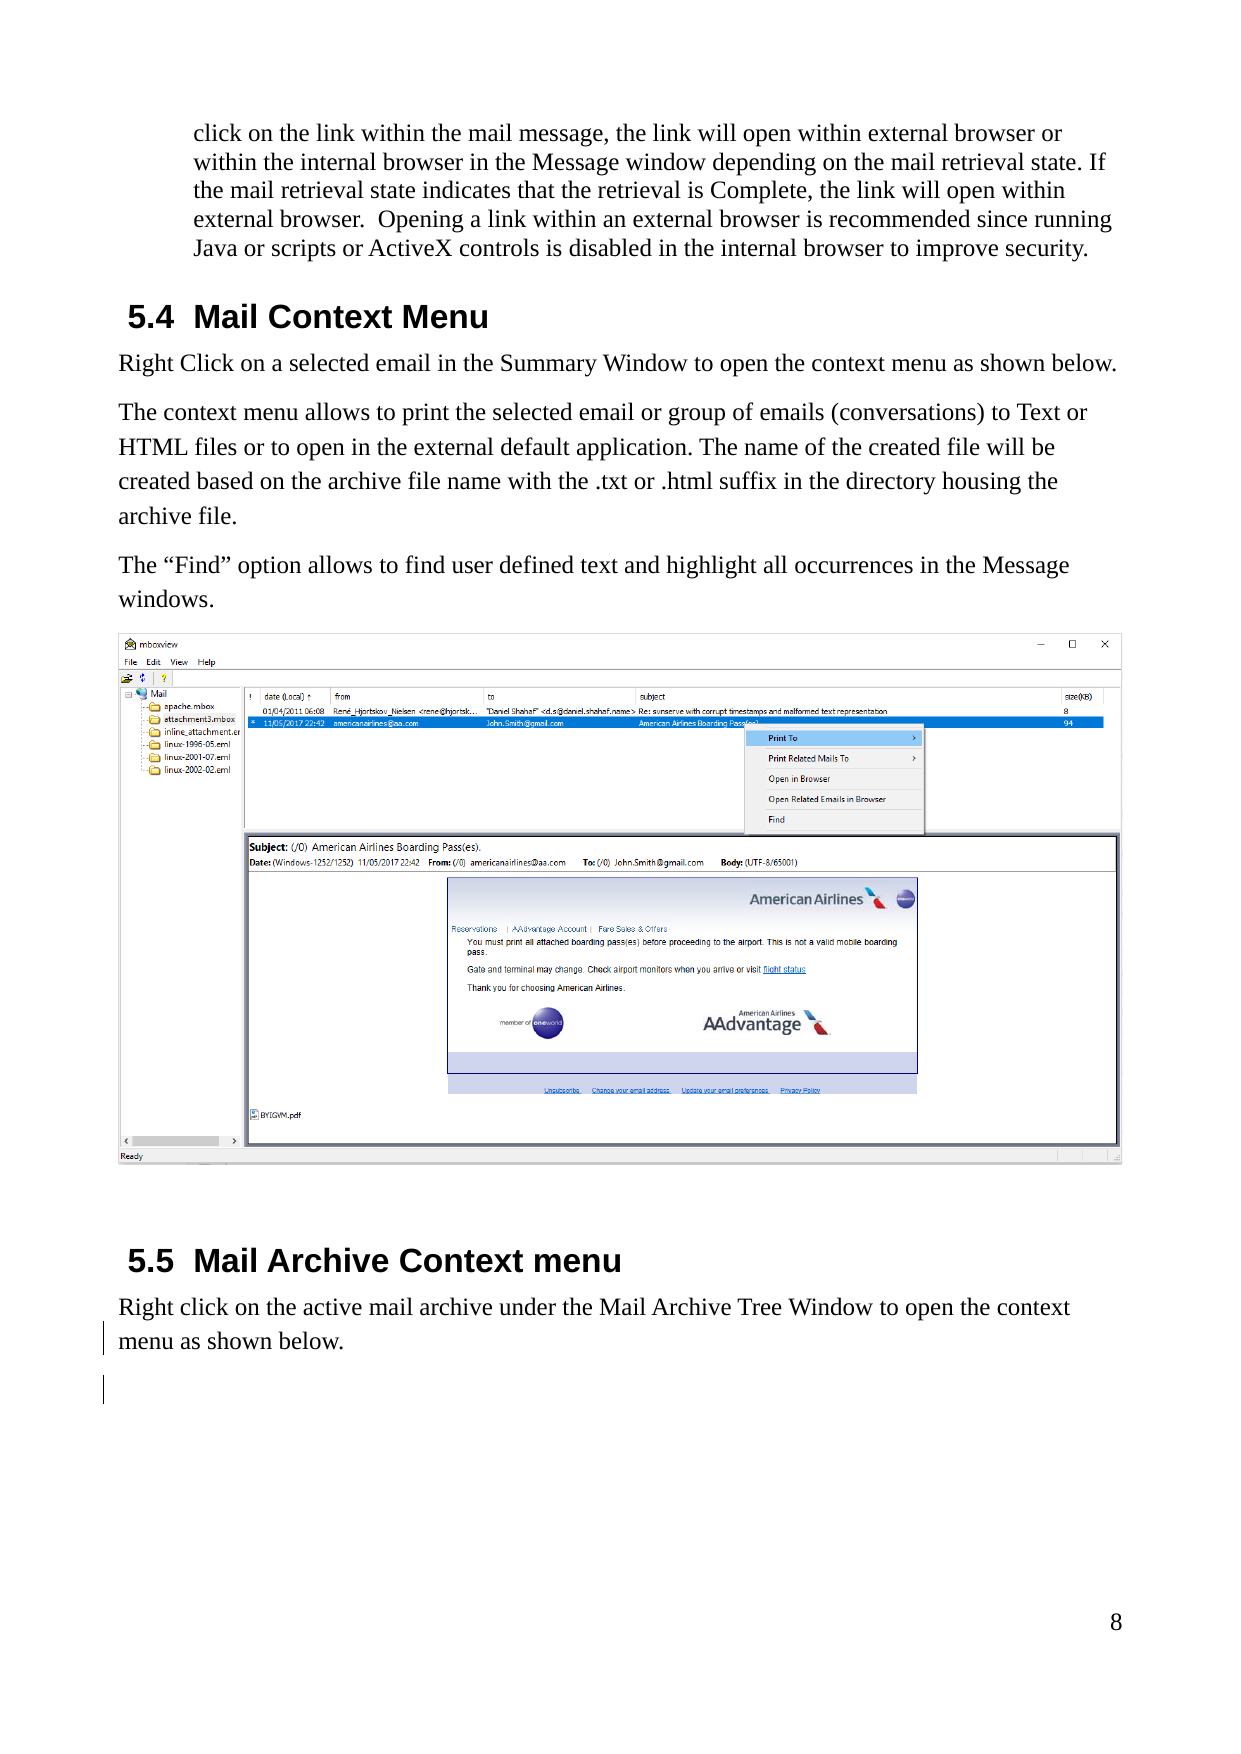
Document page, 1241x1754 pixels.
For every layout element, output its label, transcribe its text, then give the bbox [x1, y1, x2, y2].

text Right click on the active mail archive under the Mail Archive Tree Window to open the context menu as shown below. [118, 1292, 1122, 1355]
picture [118, 633, 1123, 1165]
subtitle Mail Context Menu [118, 297, 1122, 336]
text The context menu allows to print the selected email or group of emails (conversations) to Text or HTML files or to open in the external default application. The name of the created file will be created based on the archive file name with the .txt or .html suffix in the directory housing the archive file. [118, 397, 1122, 530]
text The “Find” option allows to find user defined text and highlight all occurrences in the Message windows. [118, 550, 1122, 613]
text Right Click on a selected email in the Summary Window to open the context menu as shown below. [118, 348, 1122, 377]
list click on the link within the mail message, the link will open within external browser or within the internal browser in the Message window depending on the mail retrieval state. If the mail retrieval state indicates that the retrieval is Complete, the link will open within external browser. Opening a link within an external browser is recommended since running Java or scripts or ActiveX controls is disabled in the internal browser to improve security. [156, 118, 1122, 262]
subtitle Mail Archive Context menu [118, 1241, 1122, 1279]
